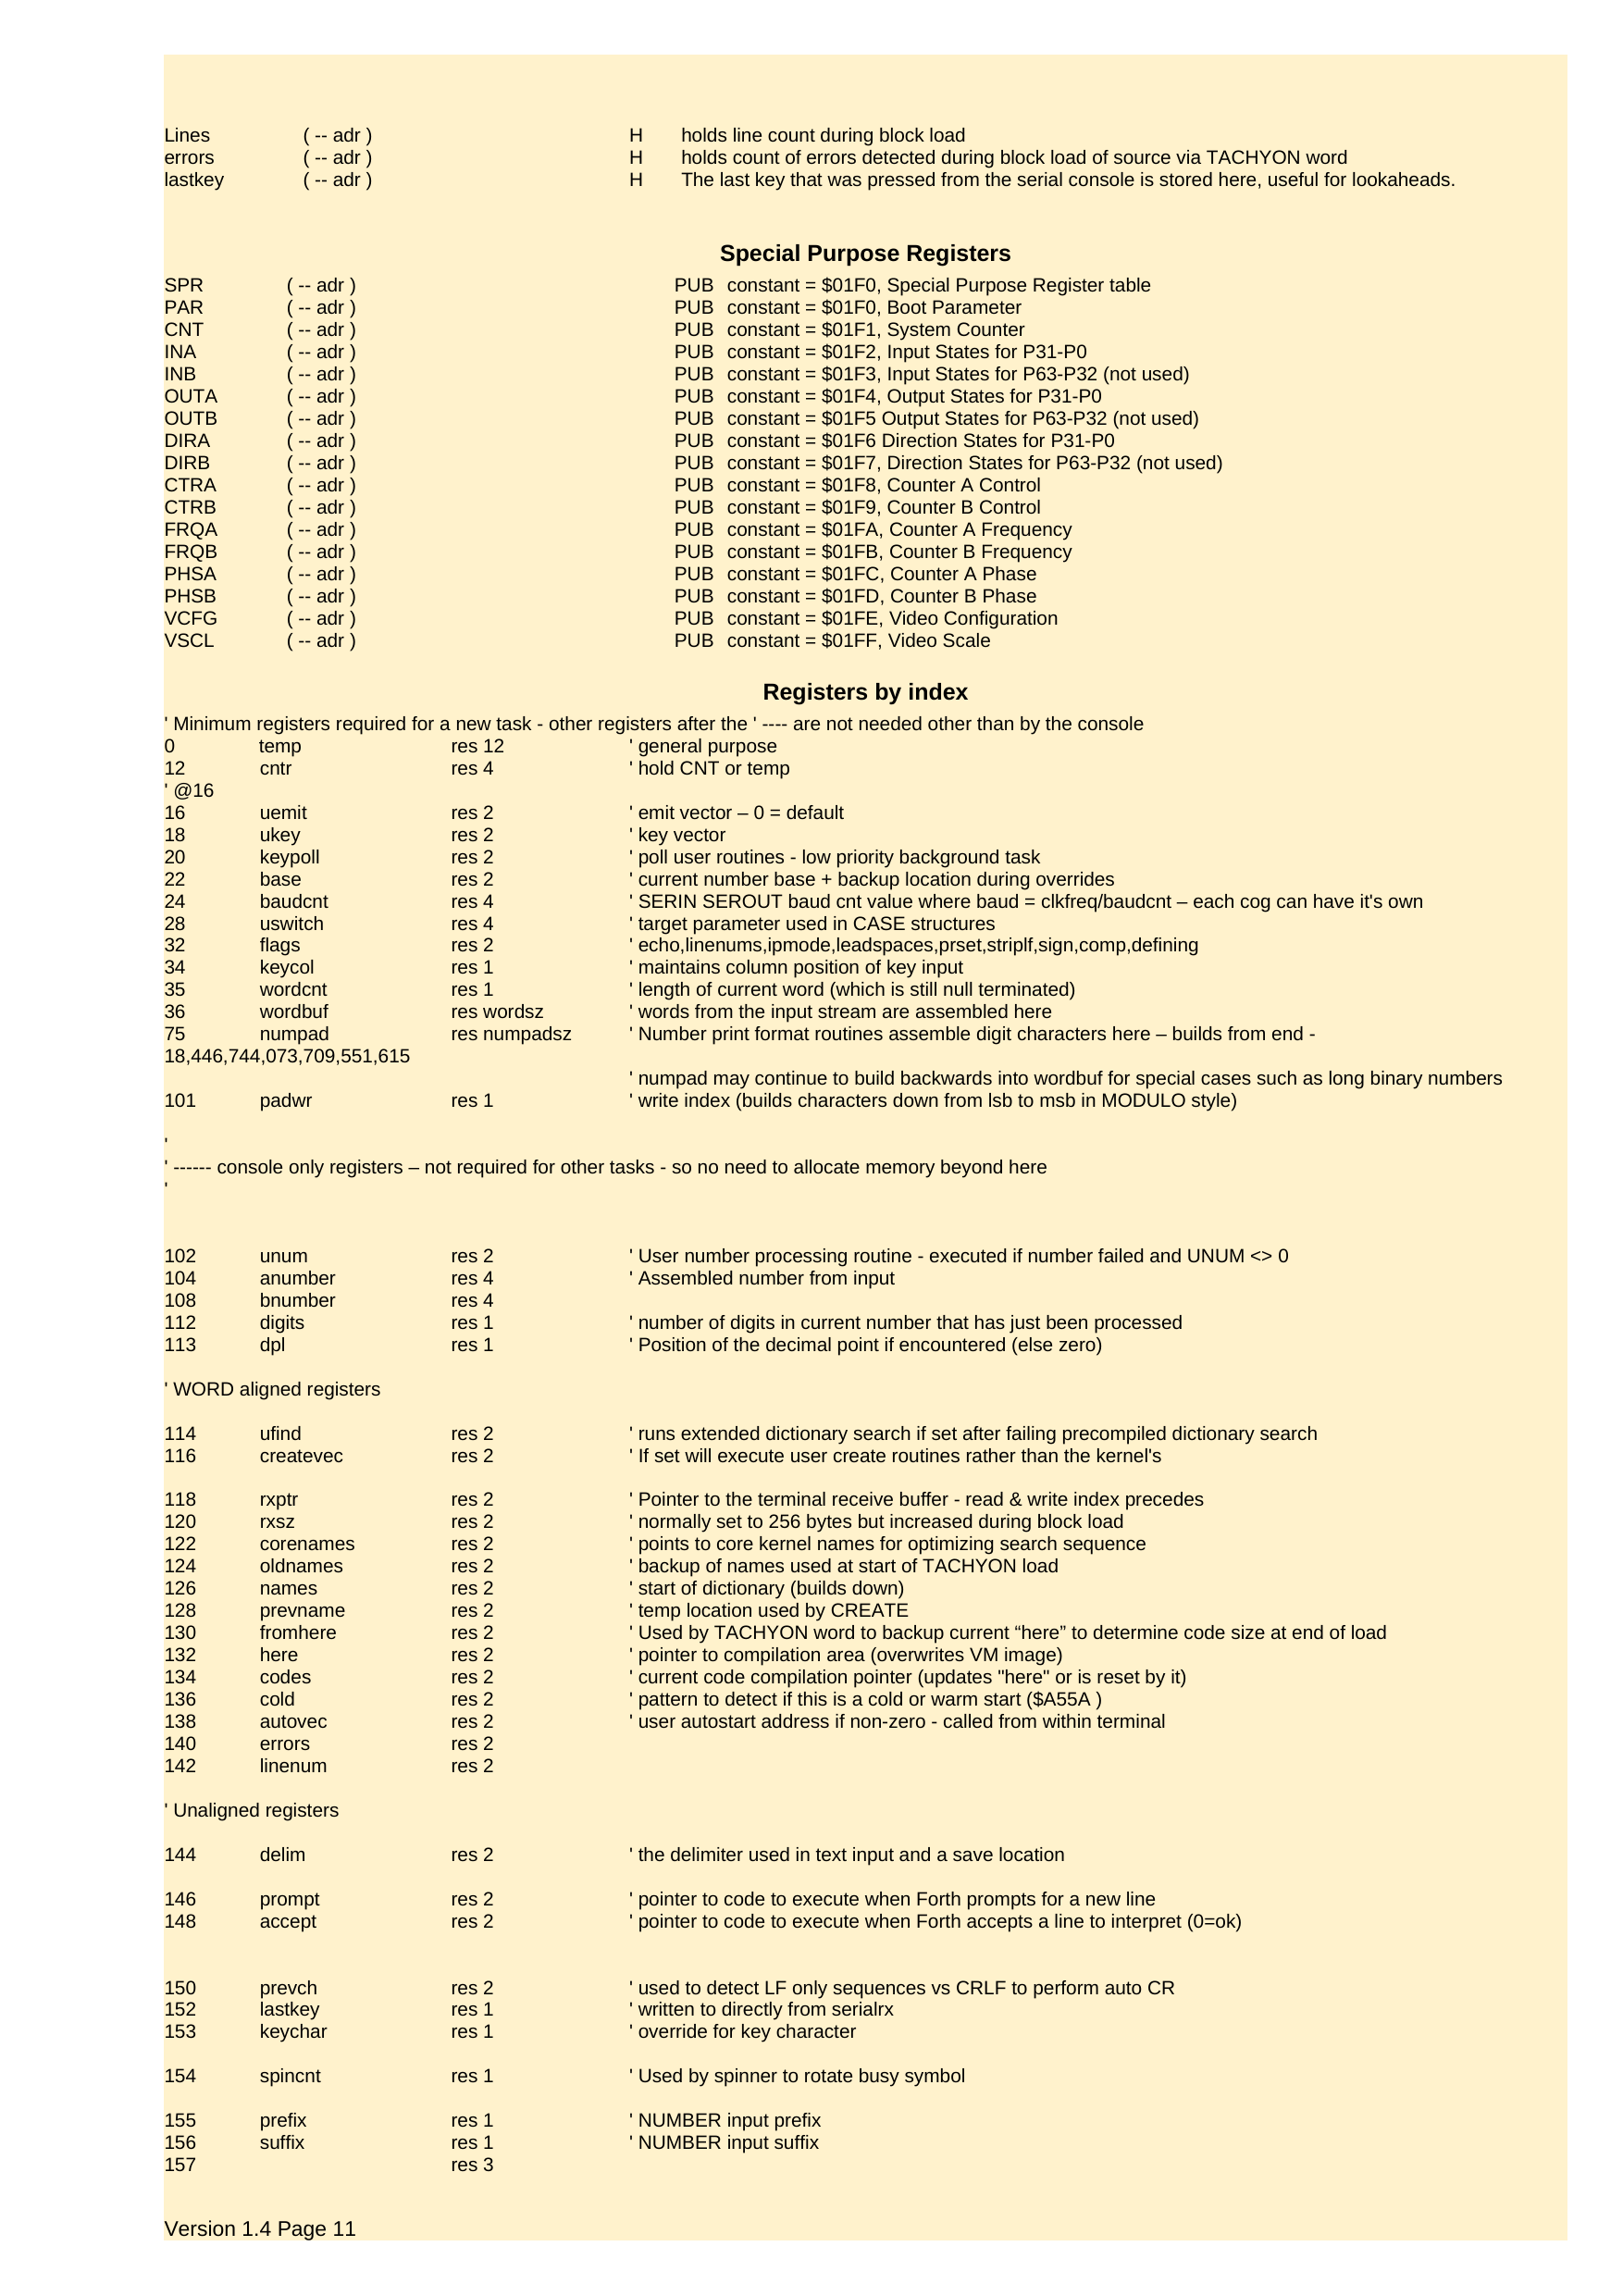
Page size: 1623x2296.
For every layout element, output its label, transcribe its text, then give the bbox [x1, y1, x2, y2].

text 101 padwr res 1 ' write index (builds characters down from lsb to msb in MODULO style) [164, 1089, 1567, 1111]
table_cell constant = $01FE, Video Configuration [727, 607, 1567, 628]
text 132 here res 2 ' pointer to compilation area (overwrites VM image) [164, 1644, 1567, 1666]
table_cell ( -- adr ) [287, 540, 632, 563]
subtitle Registers by index [164, 678, 1567, 704]
text 112 digits res 1 ' number of digits in current number that has just been processed [164, 1311, 1567, 1334]
table_cell constant = $01F0, Boot Parameter [727, 296, 1567, 318]
table_cell constant = $01FA, Counter A Frequency [727, 518, 1567, 540]
text errors ( -- adr ) H holds count of errors detected during block load of source via TACHYON word [164, 146, 1567, 168]
table_cell ( -- adr ) [287, 318, 632, 341]
table_cell ( -- adr ) [287, 429, 632, 452]
table_cell PUB [675, 363, 727, 385]
text 124 oldnames res 2 ' backup of names used at start of TACHYON load [164, 1555, 1567, 1577]
table_cell CNT [164, 318, 286, 341]
table_cell constant = $01F5 Output States for P63-P32 (not used) [727, 407, 1567, 429]
text 75 numpad res numpadsz ' Number print format routines assemble digit characters here – builds from end - 18,446,744,073,709,551,615 [164, 1023, 1567, 1067]
table_cell PUB [675, 341, 727, 363]
table_header constant = $01F0, Special Purpose Register table [727, 274, 1567, 296]
table_cell [632, 585, 675, 607]
text 35 wordcnt res 1 ' length of current word (which is still null terminated) [164, 978, 1567, 1000]
text 24 baudcnt res 4 ' SERIN SEROUT baud cnt value where baud = clkfreq/baudcnt – each cog can have it's own [164, 889, 1567, 912]
table_cell [632, 407, 675, 429]
text 152 lastkey res 1 ' written to directly from serialrx [164, 1998, 1567, 2020]
table_cell PUB [675, 318, 727, 341]
text 156 suffix res 1 ' NUMBER input suffix [164, 2131, 1567, 2153]
text 0 temp res 12 ' general purpose [164, 735, 1567, 757]
table_cell ( -- adr ) [287, 296, 632, 318]
table_cell [632, 341, 675, 363]
table_cell [632, 607, 675, 628]
table_cell constant = $01F7, Direction States for P63-P32 (not used) [727, 452, 1567, 474]
table_cell constant = $01FF, Video Scale [727, 629, 1567, 651]
table_cell [632, 518, 675, 540]
table_cell PUB [675, 452, 727, 474]
table_cell OUTA [164, 385, 286, 407]
subtitle Special Purpose Registers [164, 240, 1567, 267]
table_cell [632, 385, 675, 407]
text 154 spincnt res 1 ' Used by spinner to rotate busy symbol [164, 2065, 1567, 2087]
table_cell INB [164, 363, 286, 385]
table_cell VSCL [164, 629, 286, 651]
table_cell [632, 629, 675, 651]
text 142 linenum res 2 [164, 1755, 1567, 1777]
table_cell constant = $01F4, Output States for P31-P0 [727, 385, 1567, 407]
text 153 keychar res 1 ' override for key character [164, 2020, 1567, 2042]
table_cell OUTB [164, 407, 286, 429]
table_cell PUB [675, 585, 727, 607]
table_cell constant = $01F9, Counter B Control [727, 496, 1567, 518]
text 108 bnumber res 4 [164, 1289, 1567, 1311]
table_cell PUB [675, 629, 727, 651]
table_cell ( -- adr ) [287, 518, 632, 540]
text ' Unaligned registers [164, 1799, 1567, 1821]
text lastkey ( -- adr ) H The last key that was pressed from the serial console is stored here, useful for lookaheads. [164, 168, 1567, 191]
table_cell ( -- adr ) [287, 629, 632, 651]
text 113 dpl res 1 ' Position of the decimal point if encountered (else zero) [164, 1334, 1567, 1355]
table_cell DIRA [164, 429, 286, 452]
table_cell [632, 540, 675, 563]
text 146 prompt res 2 ' pointer to code to execute when Forth prompts for a new line [164, 1887, 1567, 1909]
text 138 autovec res 2 ' user autostart address if non-zero - called from within terminal [164, 1710, 1567, 1732]
table_cell constant = $01F2, Input States for P31-P0 [727, 341, 1567, 363]
table_cell ( -- adr ) [287, 407, 632, 429]
text 12 cntr res 4 ' hold CNT or temp [164, 757, 1567, 779]
text ' numpad may continue to build backwards into wordbuf for special cases such as long binary numbers [164, 1067, 1567, 1089]
text ' @16 [164, 779, 1567, 801]
text ' [164, 1134, 1567, 1156]
table_cell [632, 496, 675, 518]
table_cell [632, 563, 675, 585]
text 140 errors res 2 [164, 1732, 1567, 1755]
table_cell ( -- adr ) [287, 496, 632, 518]
table_cell [632, 429, 675, 452]
text 32 flags res 2 ' echo,linenums,ipmode,leadspaces,prset,striplf,sign,comp,defining [164, 934, 1567, 956]
text 130 fromhere res 2 ' Used by TACHYON word to backup current “here” to determine code size at end of load [164, 1621, 1567, 1644]
text ' ------ console only registers – not required for other tasks - so no need to allocate memory beyond here [164, 1156, 1567, 1178]
table_cell constant = $01FD, Counter B Phase [727, 585, 1567, 607]
table_cell PUB [675, 296, 727, 318]
table_cell ( -- adr ) [287, 474, 632, 496]
table_cell CTRA [164, 474, 286, 496]
table_cell ( -- adr ) [287, 585, 632, 607]
table_cell ( -- adr ) [287, 607, 632, 628]
table_cell [632, 474, 675, 496]
table_cell PUB [675, 385, 727, 407]
text 148 accept res 2 ' pointer to code to execute when Forth accepts a line to interpret (0=ok) [164, 1909, 1567, 1931]
text ' Minimum registers required for a new task - other registers after the ' ---- are not needed other than by the console [164, 713, 1567, 735]
table_cell PUB [675, 607, 727, 628]
table_cell ( -- adr ) [287, 563, 632, 585]
table_cell PAR [164, 296, 286, 318]
text 36 wordbuf res wordsz ' words from the input stream are assembled here [164, 1000, 1567, 1023]
table_cell PHSB [164, 585, 286, 607]
text 150 prevch res 2 ' used to detect LF only sequences vs CRLF to perform auto CR [164, 1976, 1567, 1998]
table_cell constant = $01F8, Counter A Control [727, 474, 1567, 496]
text 22 base res 2 ' current number base + backup location during overrides [164, 867, 1567, 889]
table_cell CTRB [164, 496, 286, 518]
table_cell constant = $01FC, Counter A Phase [727, 563, 1567, 585]
table_header SPR [164, 274, 286, 296]
table_cell VCFG [164, 607, 286, 628]
table_cell PUB [675, 429, 727, 452]
text 134 codes res 2 ' current code compilation pointer (updates "here" or is reset by it) [164, 1666, 1567, 1688]
table_cell ( -- adr ) [287, 452, 632, 474]
text 128 prevname res 2 ' temp location used by CREATE [164, 1599, 1567, 1621]
text 136 cold res 2 ' pattern to detect if this is a cold or warm start ($A55A ) [164, 1688, 1567, 1710]
text 126 names res 2 ' start of dictionary (builds down) [164, 1577, 1567, 1599]
text 34 keycol res 1 ' maintains column position of key input [164, 956, 1567, 978]
table_cell constant = $01F6 Direction States for P31-P0 [727, 429, 1567, 452]
text ' WORD aligned registers [164, 1377, 1567, 1399]
table_cell FRQB [164, 540, 286, 563]
table_cell PUB [675, 563, 727, 585]
table_cell ( -- adr ) [287, 341, 632, 363]
text 118 rxptr res 2 ' Pointer to the terminal receive buffer - read & write index precedes [164, 1488, 1567, 1510]
text 102 unum res 2 ' User number processing routine - executed if number failed and UNUM <> 0 [164, 1245, 1567, 1267]
table_header PUB [675, 274, 727, 296]
text 16 uemit res 2 ' emit vector – 0 = default [164, 801, 1567, 823]
text 144 delim res 2 ' the delimiter used in text input and a save location [164, 1843, 1567, 1866]
table_cell PUB [675, 496, 727, 518]
text Lines ( -- adr ) H holds line count during block load [164, 124, 1567, 146]
table_cell PHSA [164, 563, 286, 585]
table_cell DIRB [164, 452, 286, 474]
table_cell ( -- adr ) [287, 363, 632, 385]
text 28 uswitch res 4 ' target parameter used in CASE structures [164, 912, 1567, 934]
text 18 ukey res 2 ' key vector [164, 823, 1567, 845]
table_cell constant = $01F1, System Counter [727, 318, 1567, 341]
table_cell PUB [675, 407, 727, 429]
table_cell ( -- adr ) [287, 385, 632, 407]
text 157 res 3 [164, 2153, 1567, 2176]
table_cell PUB [675, 518, 727, 540]
text 104 anumber res 4 ' Assembled number from input [164, 1267, 1567, 1289]
table_cell constant = $01FB, Counter B Frequency [727, 540, 1567, 563]
table_cell PUB [675, 474, 727, 496]
table_header ( -- adr ) [287, 274, 632, 296]
table_cell PUB [675, 540, 727, 563]
table_cell INA [164, 341, 286, 363]
table_cell [632, 318, 675, 341]
text ' [164, 1178, 1567, 1200]
text 155 prefix res 1 ' NUMBER input prefix [164, 2109, 1567, 2131]
text 122 corenames res 2 ' points to core kernel names for optimizing search sequence [164, 1533, 1567, 1555]
text 20 keypoll res 2 ' poll user routines - low priority background task [164, 845, 1567, 867]
table_cell [632, 452, 675, 474]
table_cell FRQA [164, 518, 286, 540]
table_header [632, 274, 675, 296]
table_cell constant = $01F3, Input States for P63-P32 (not used) [727, 363, 1567, 385]
text 114 ufind res 2 ' runs extended dictionary search if set after failing precompiled dictionary search [164, 1421, 1567, 1444]
text 120 rxsz res 2 ' normally set to 256 bytes but increased during block load [164, 1510, 1567, 1533]
table_cell [632, 296, 675, 318]
table_cell [632, 363, 675, 385]
text 116 createvec res 2 ' If set will execute user create routines rather than the kernel's [164, 1444, 1567, 1466]
